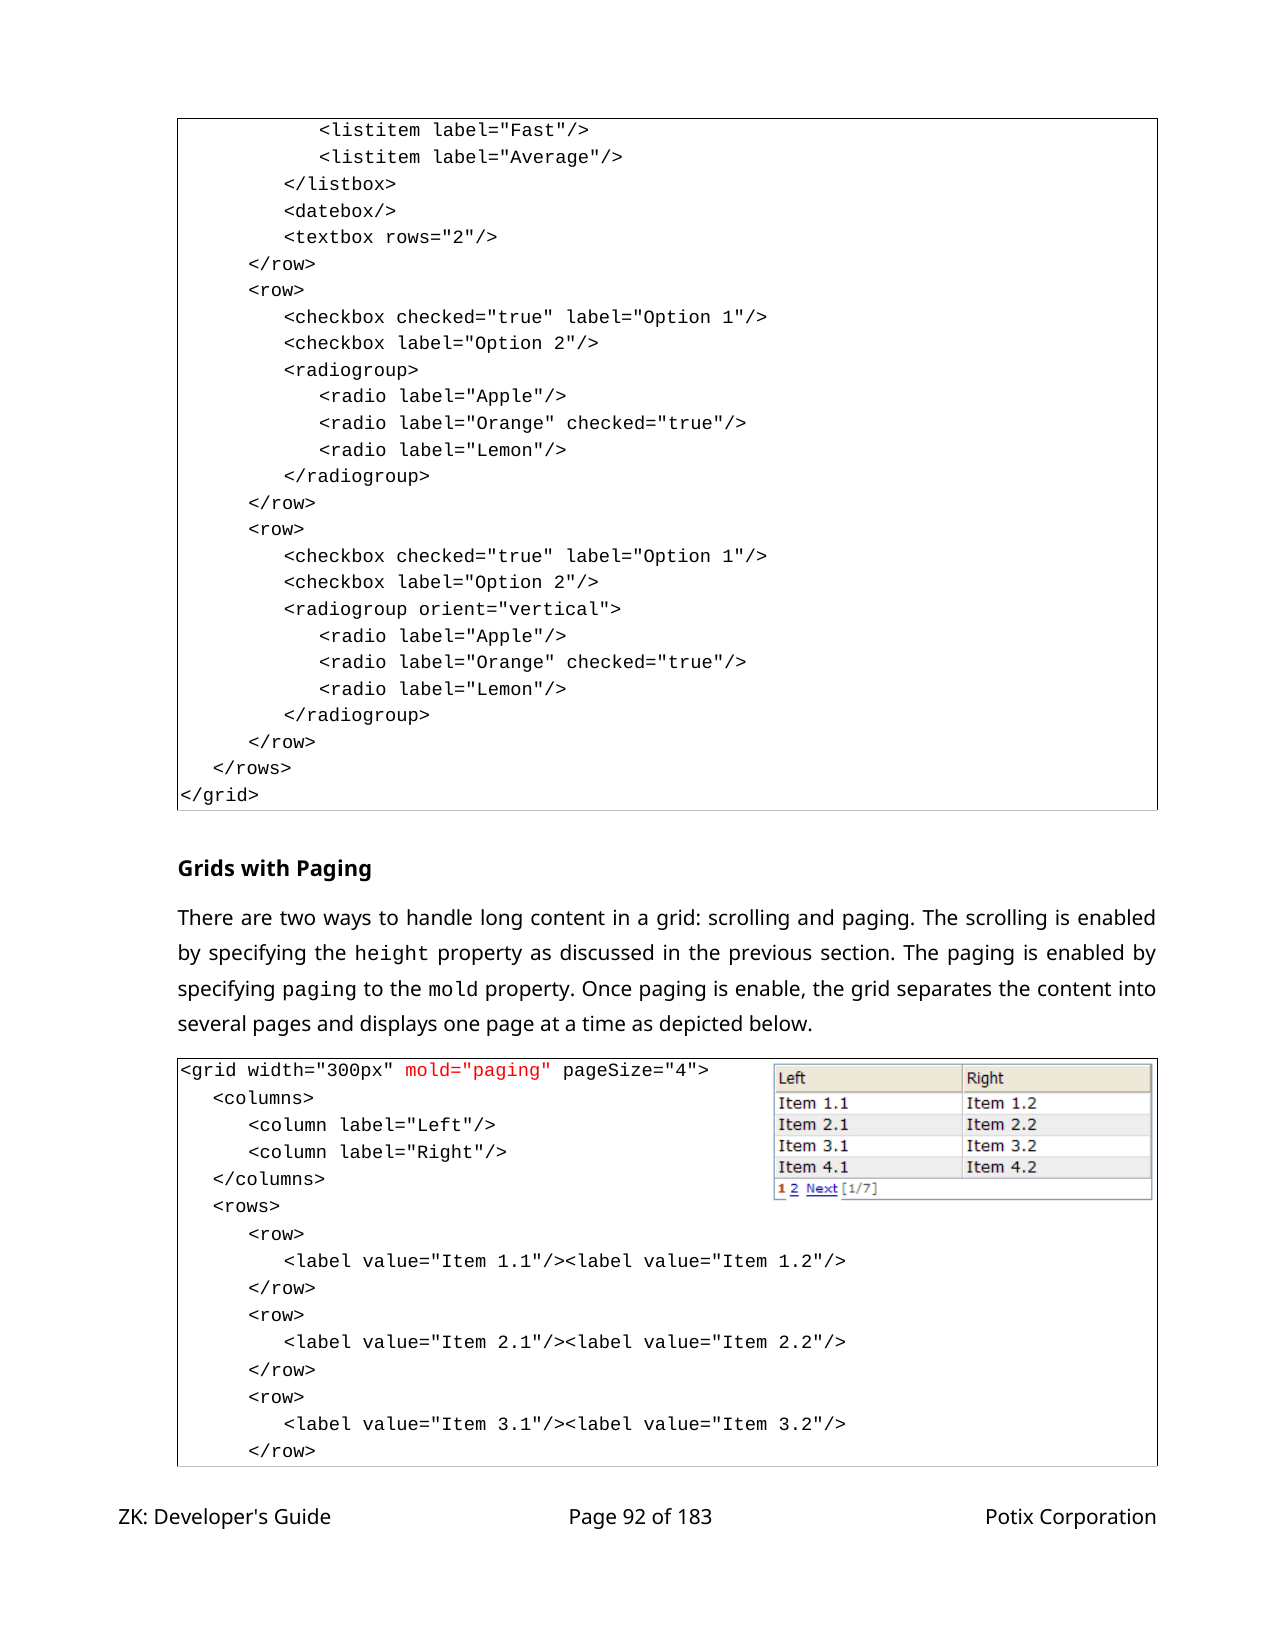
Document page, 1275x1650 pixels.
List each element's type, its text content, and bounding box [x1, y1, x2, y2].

picture [770, 1060, 1155, 1204]
text </columns> [178, 1167, 770, 1191]
text </row> [178, 1439, 1157, 1466]
text </row> [178, 1357, 1157, 1382]
text <row> [178, 1384, 1157, 1409]
text <column label="Left"/> [178, 1113, 770, 1137]
subtitle Grids with Paging [177, 853, 1157, 883]
text <listitem label="Fast"/> <listitem label="Average"/> [178, 119, 1157, 169]
text There are two ways to handle long content in a grid: scrolling and paging. The scrolling is enabled by specifying the height property as discussed in the previous section. The paging is enabled by specifying paging to the mold property. Once paging is enable, the grid separates the content into several pages and displays one page at a time as depicted below. [177, 903, 1157, 1038]
text <row> [178, 1303, 1157, 1327]
text </listbox> <datebox/> <textbox rows="2"/> </row> <row> <checkbox checked="true" label="Option 1"/> <checkbox label="Option 2"/> <radiogroup> <radio label="Apple"/> <radio label="Orange" checked="true"/> <radio label="Lemon"/> </radiogroup> </row> <row> <checkbox checked="true" label="Option 1"/> <checkbox label="Option 2"/> <radiogroup orient="vertical"> <radio label="Apple"/> <radio label="Orange" checked="true"/> <radio label="Lemon"/> </radiogroup> </row> </rows> </grid> [178, 172, 1157, 810]
text <column label="Right"/> [178, 1140, 770, 1164]
text <label value="Item 2.1"/><label value="Item 2.2"/> [178, 1330, 1157, 1354]
text </row> [178, 1276, 1157, 1300]
text <row> [178, 1221, 1157, 1246]
text <label value="Item 1.1"/><label value="Item 1.2"/> [178, 1249, 1157, 1273]
text <rows> [178, 1194, 1157, 1218]
text <label value="Item 3.1"/><label value="Item 3.2"/> [178, 1412, 1157, 1436]
text <grid width="300px" mold="paging" pageSize="4"> [178, 1059, 1157, 1083]
text <columns> [178, 1086, 770, 1110]
